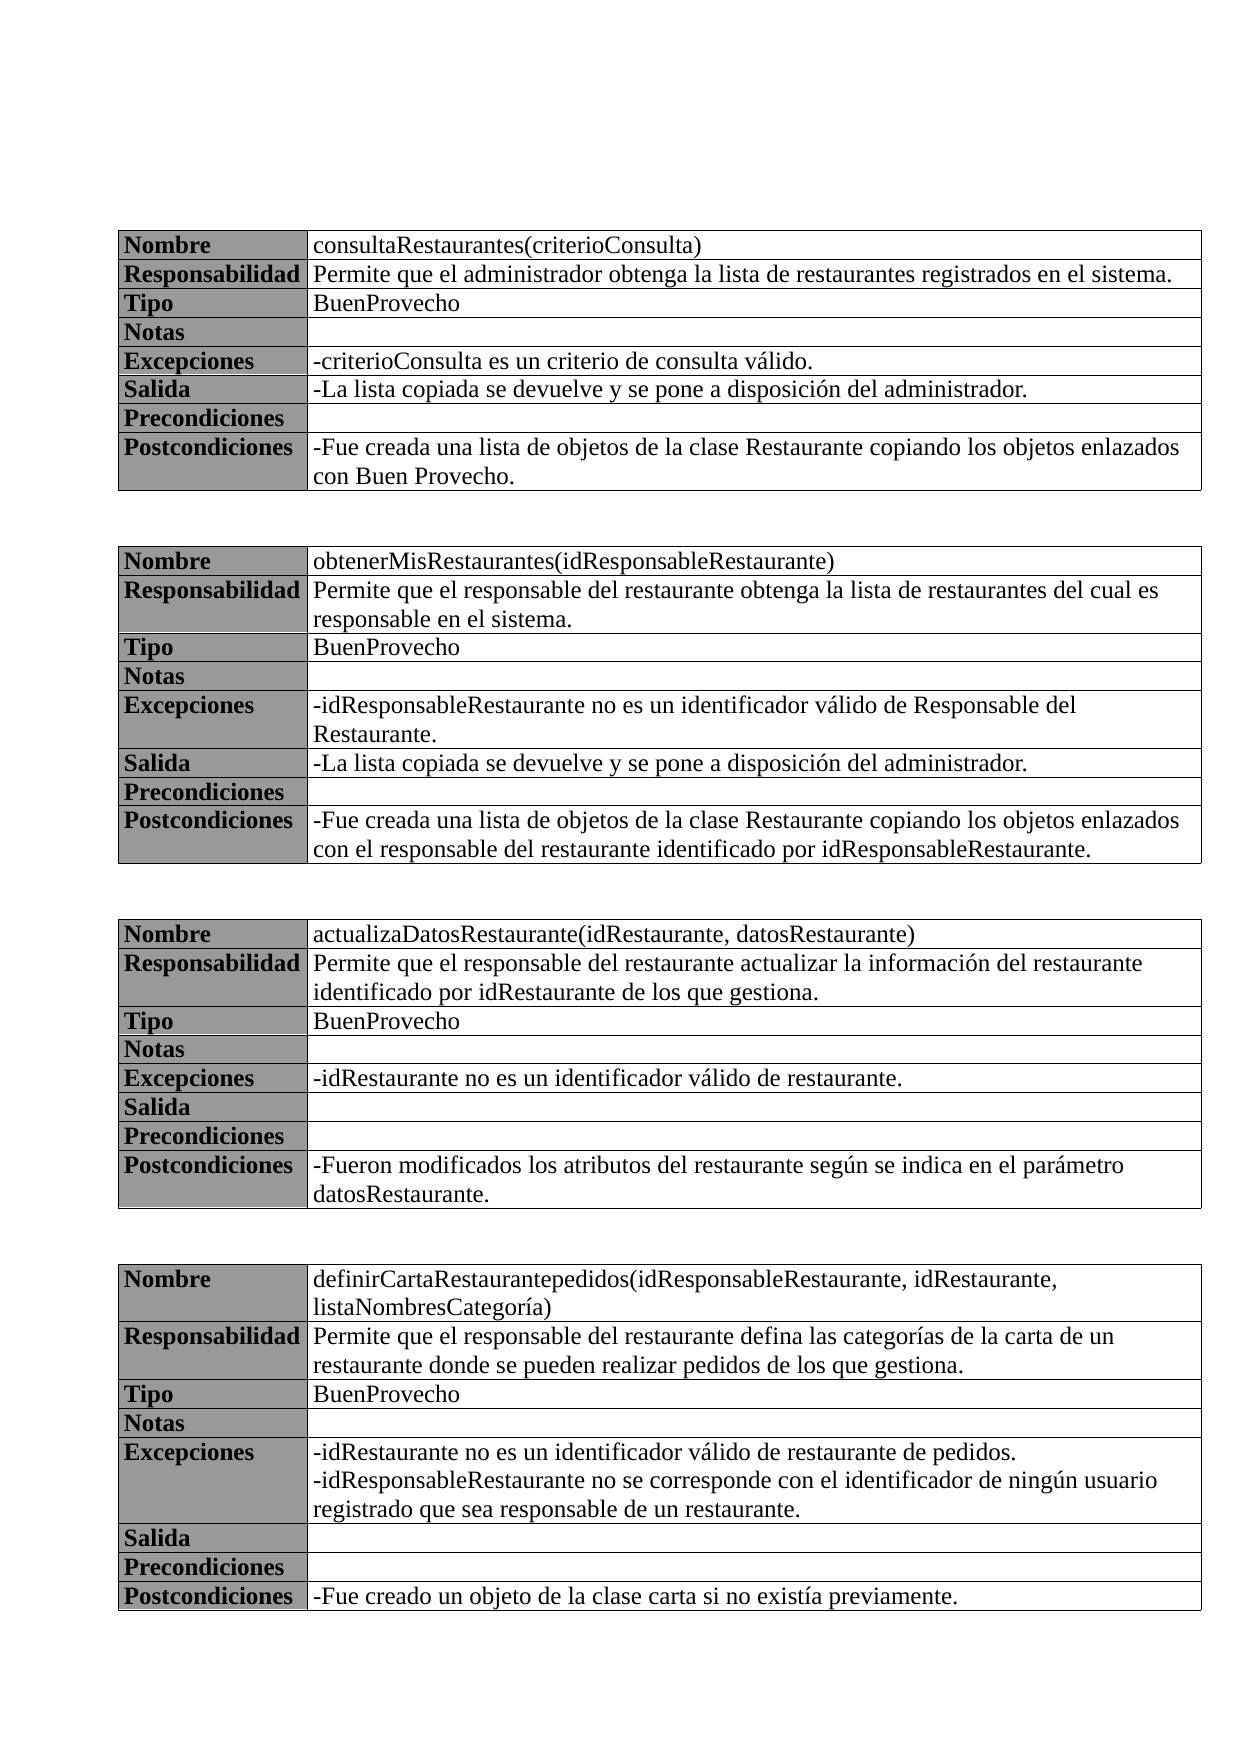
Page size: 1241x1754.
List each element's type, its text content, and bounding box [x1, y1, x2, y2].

table_cell -idResponsableRestaurante no es un identificador válido de Responsable del Restaurante. [308, 691, 1201, 748]
table_cell Postcondiciones [119, 433, 307, 490]
table_cell [308, 778, 1201, 805]
table_cell Excepciones [119, 1438, 307, 1523]
table_cell Notas [119, 1409, 307, 1437]
table_cell -Fue creado un objeto de la clase carta si no existía previamente. [308, 1582, 1201, 1609]
table_header definirCartaRestaurantepedidos(idResponsableRestaurante, idRestaurante, listaNombresCategoría) [308, 1265, 1201, 1321]
table_cell BuenProvecho [308, 634, 1201, 661]
table_header actualizaDatosRestaurante(idRestaurante, datosRestaurante) [308, 920, 1201, 948]
table_cell [308, 1553, 1201, 1581]
table_cell Responsabilidad [119, 260, 307, 288]
table_cell -idRestaurante no es un identificador válido de restaurante. [308, 1064, 1201, 1092]
table_cell Tipo [119, 1007, 307, 1034]
table_cell Excepciones [119, 347, 307, 374]
table_cell Notas [119, 1036, 307, 1063]
table_header Nombre [119, 920, 307, 948]
table_cell -La lista copiada se devuelve y se pone a disposición del administrador. [308, 749, 1201, 777]
table_cell -Fue creada una lista de objetos de la clase Restaurante copiando los objetos enlazados con el responsable del restaurante identificado por idResponsableRestaurante. [308, 806, 1201, 863]
table_cell Precondiciones [119, 404, 307, 432]
table_cell [308, 1036, 1201, 1063]
table_cell Notas [119, 662, 307, 690]
table_cell Tipo [119, 289, 307, 317]
table_cell Permite que el responsable del restaurante obtenga la lista de restaurantes del cual es responsable en el sistema. [308, 576, 1201, 632]
table_cell Responsabilidad [119, 949, 307, 1006]
table_cell [308, 1122, 1201, 1150]
table_cell [308, 1093, 1201, 1121]
table_cell Permite que el responsable del restaurante actualizar la información del restaurante identificado por idRestaurante de los que gestiona. [308, 949, 1201, 1006]
table_cell Precondiciones [119, 1553, 307, 1581]
table_cell Salida [119, 1093, 307, 1121]
table_cell Excepciones [119, 1064, 307, 1092]
table_cell -Fue creada una lista de objetos de la clase Restaurante copiando los objetos enlazados con Buen Provecho. [308, 433, 1201, 490]
table_cell [308, 1524, 1201, 1552]
table_cell Tipo [119, 1380, 307, 1408]
table_header obtenerMisRestaurantes(idResponsableRestaurante) [308, 547, 1201, 575]
table_cell Postcondiciones [119, 1582, 307, 1609]
table_cell Notas [119, 318, 307, 346]
table_header Nombre [119, 231, 307, 259]
table_cell Precondiciones [119, 778, 307, 805]
table_cell Permite que el responsable del restaurante defina las categorías de la carta de un restaurante donde se pueden realizar pedidos de los que gestiona. [308, 1322, 1201, 1379]
table_cell BuenProvecho [308, 289, 1201, 317]
table_header Nombre [119, 547, 307, 575]
table_cell Postcondiciones [119, 806, 307, 863]
table_cell -idRestaurante no es un identificador válido de restaurante de pedidos. -idResponsableRestaurante no se corresponde con el identificador de ningún usuario registrado que sea responsable de un restaurante. [308, 1438, 1201, 1523]
table_cell BuenProvecho [308, 1007, 1201, 1034]
table_cell Salida [119, 376, 307, 403]
table_cell [308, 404, 1201, 432]
table_cell Excepciones [119, 691, 307, 748]
table_cell [308, 1409, 1201, 1437]
table_cell Tipo [119, 634, 307, 661]
table_cell [308, 318, 1201, 346]
table_cell -criterioConsulta es un criterio de consulta válido. [308, 347, 1201, 374]
table_cell BuenProvecho [308, 1380, 1201, 1408]
table_cell Salida [119, 1524, 307, 1552]
table_header Nombre [119, 1265, 307, 1321]
table_cell Salida [119, 749, 307, 777]
table_cell Permite que el administrador obtenga la lista de restaurantes registrados en el sistema. [308, 260, 1201, 288]
table_header consultaRestaurantes(criterioConsulta) [308, 231, 1201, 259]
table_cell [308, 662, 1201, 690]
table_cell Responsabilidad [119, 576, 307, 632]
table_cell -Fueron modificados los atributos del restaurante según se indica en el parámetro datosRestaurante. [308, 1151, 1201, 1207]
table_cell Responsabilidad [119, 1322, 307, 1379]
table_cell Postcondiciones [119, 1151, 307, 1207]
table_cell Precondiciones [119, 1122, 307, 1150]
table_cell -La lista copiada se devuelve y se pone a disposición del administrador. [308, 376, 1201, 403]
